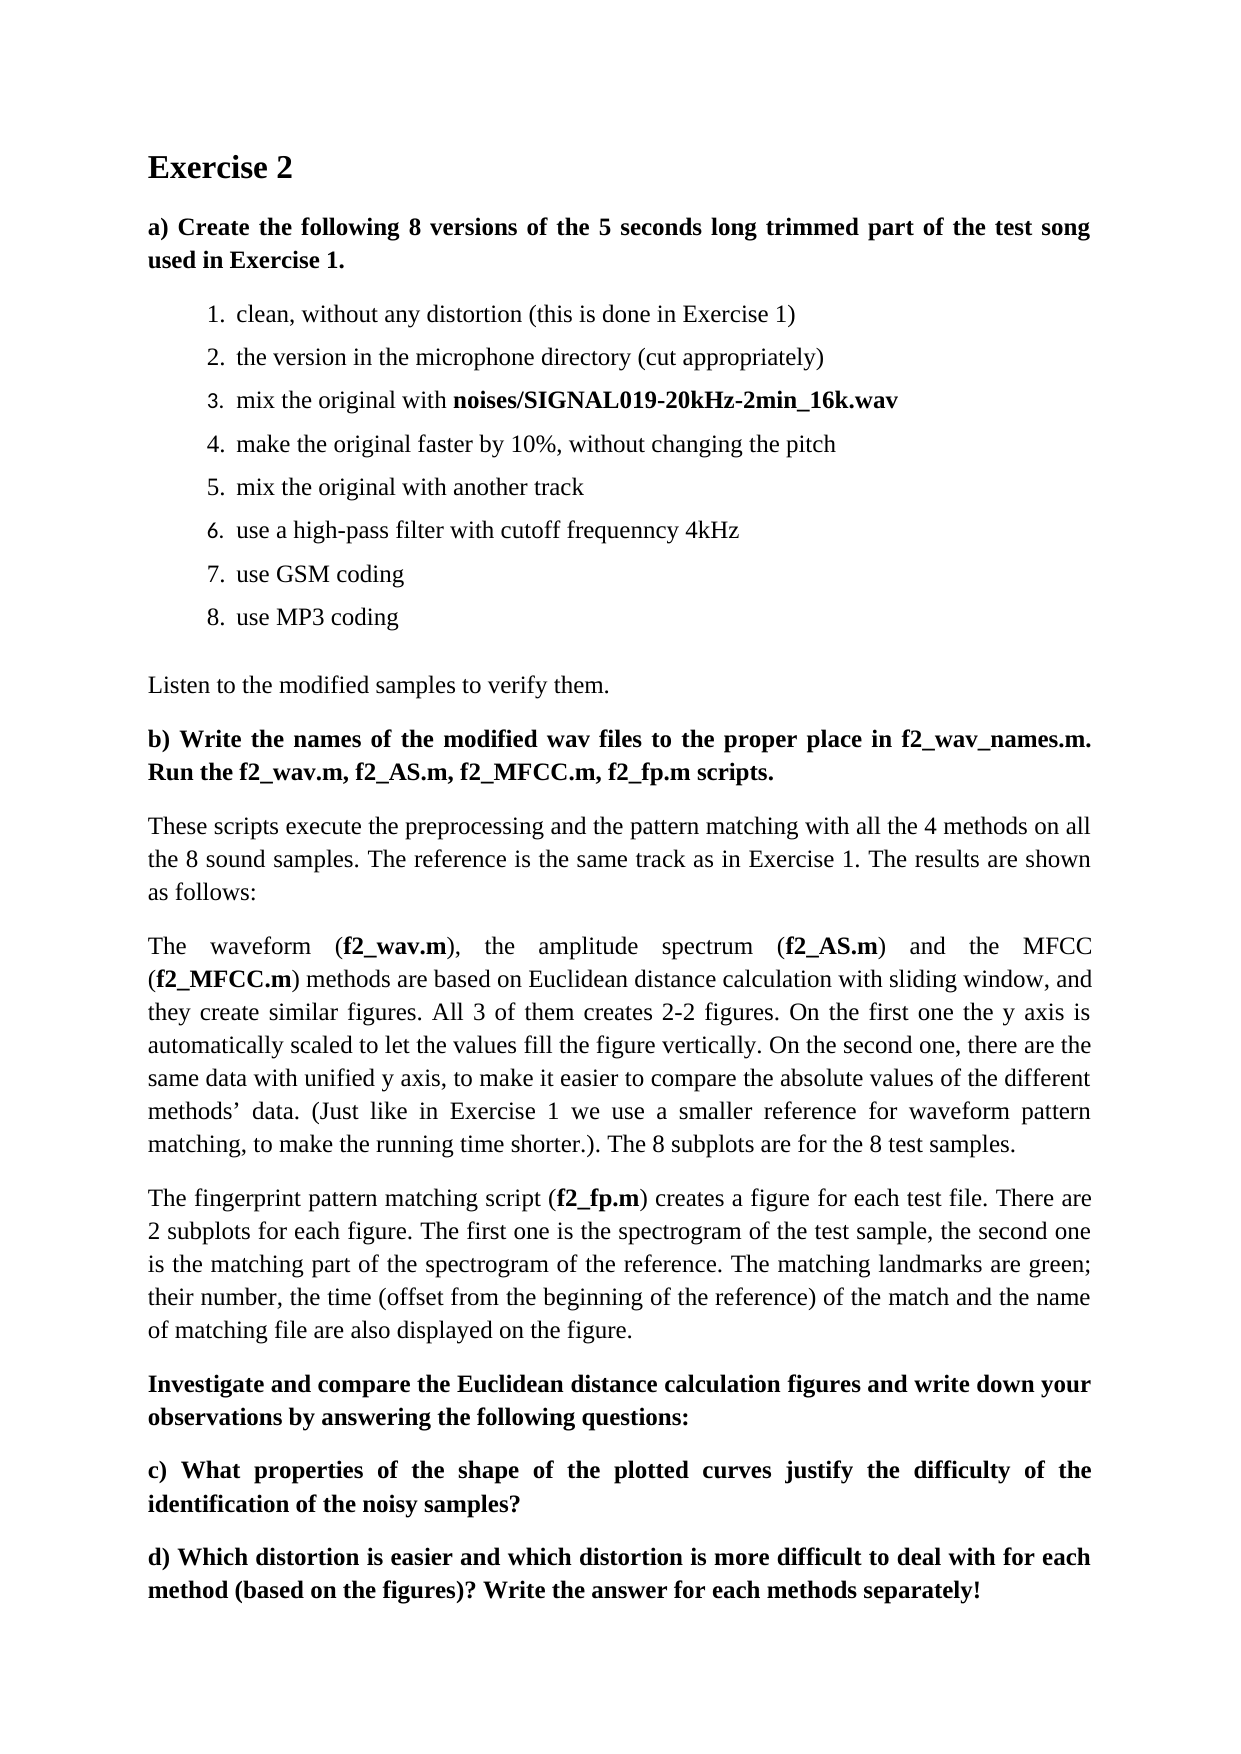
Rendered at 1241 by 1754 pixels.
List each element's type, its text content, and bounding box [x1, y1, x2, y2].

text Investigate and compare the Euclidean distance calculation figures and write down your observations by answering the following questions: [148, 1369, 1093, 1431]
list mix the original with noises/SIGNAL019-20kHz-2min_16k.wav [207, 386, 1093, 415]
text b) Write the names of the modified wav files to the proper place in f2_wav_names.m. Run the f2_wav.m, f2_AS.m, f2_MFCC.m, f2_fp.m scripts. [148, 724, 1093, 786]
list clean, without any distortion (this is done in Exercise 1) [207, 299, 1093, 328]
list use MP3 coding [207, 602, 1093, 631]
list the version in the microphone directory (cut appropriately) [207, 342, 1093, 371]
list mix the original with another track [207, 472, 1093, 501]
list use a high-pass filter with cutoff frequenncy 4kHz [207, 515, 1093, 544]
text These scripts execute the preprocessing and the pattern matching with all the 4 methods on all the 8 sound samples. The reference is the same track as in Exercise 1. The results are shown as follows: [148, 811, 1093, 906]
text a) Create the following 8 versions of the 5 seconds long trimmed part of the test song used in Exercise 1. [148, 212, 1093, 274]
text The waveform (f2_wav.m), the amplitude spectrum (f2_AS.m) and the MFCC (f2_MFCC.m) methods are based on Euclidean distance calculation with sliding window, and they create similar figures. All 3 of them creates 2-2 figures. On the first one the y axis is automatically scaled to let the values fill the figure vertically. On the second one, there are the same data with unified y axis, to make it easier to compare the absolute values of the different methods’ data. (Just like in Exercise 1 we use a smaller reference for waveform pattern matching, to make the running time shorter.). The 8 subplots are for the 8 test samples. [148, 931, 1093, 1158]
text Listen to the modified samples to verify them. [148, 670, 1093, 699]
text c) What properties of the shape of the plotted curves justify the difficulty of the identification of the noisy samples? [148, 1456, 1093, 1517]
text Exercise 2 [148, 148, 1093, 186]
list use GSM coding [207, 559, 1093, 588]
text The fingerprint pattern matching script (f2_fp.m) creates a figure for each test file. There are 2 subplots for each figure. The first one is the spectrogram of the test sample, the second one is the matching part of the spectrogram of the reference. The matching landmarks are green; their number, the time (offset from the beginning of the reference) of the match and the name of matching file are also displayed on the figure. [148, 1183, 1093, 1344]
text d) Which distortion is easier and which distortion is more difficult to deal with for each method (based on the figures)? Write the answer for each methods separately! [148, 1542, 1093, 1604]
list make the original faster by 10%, without changing the pitch [207, 429, 1093, 458]
